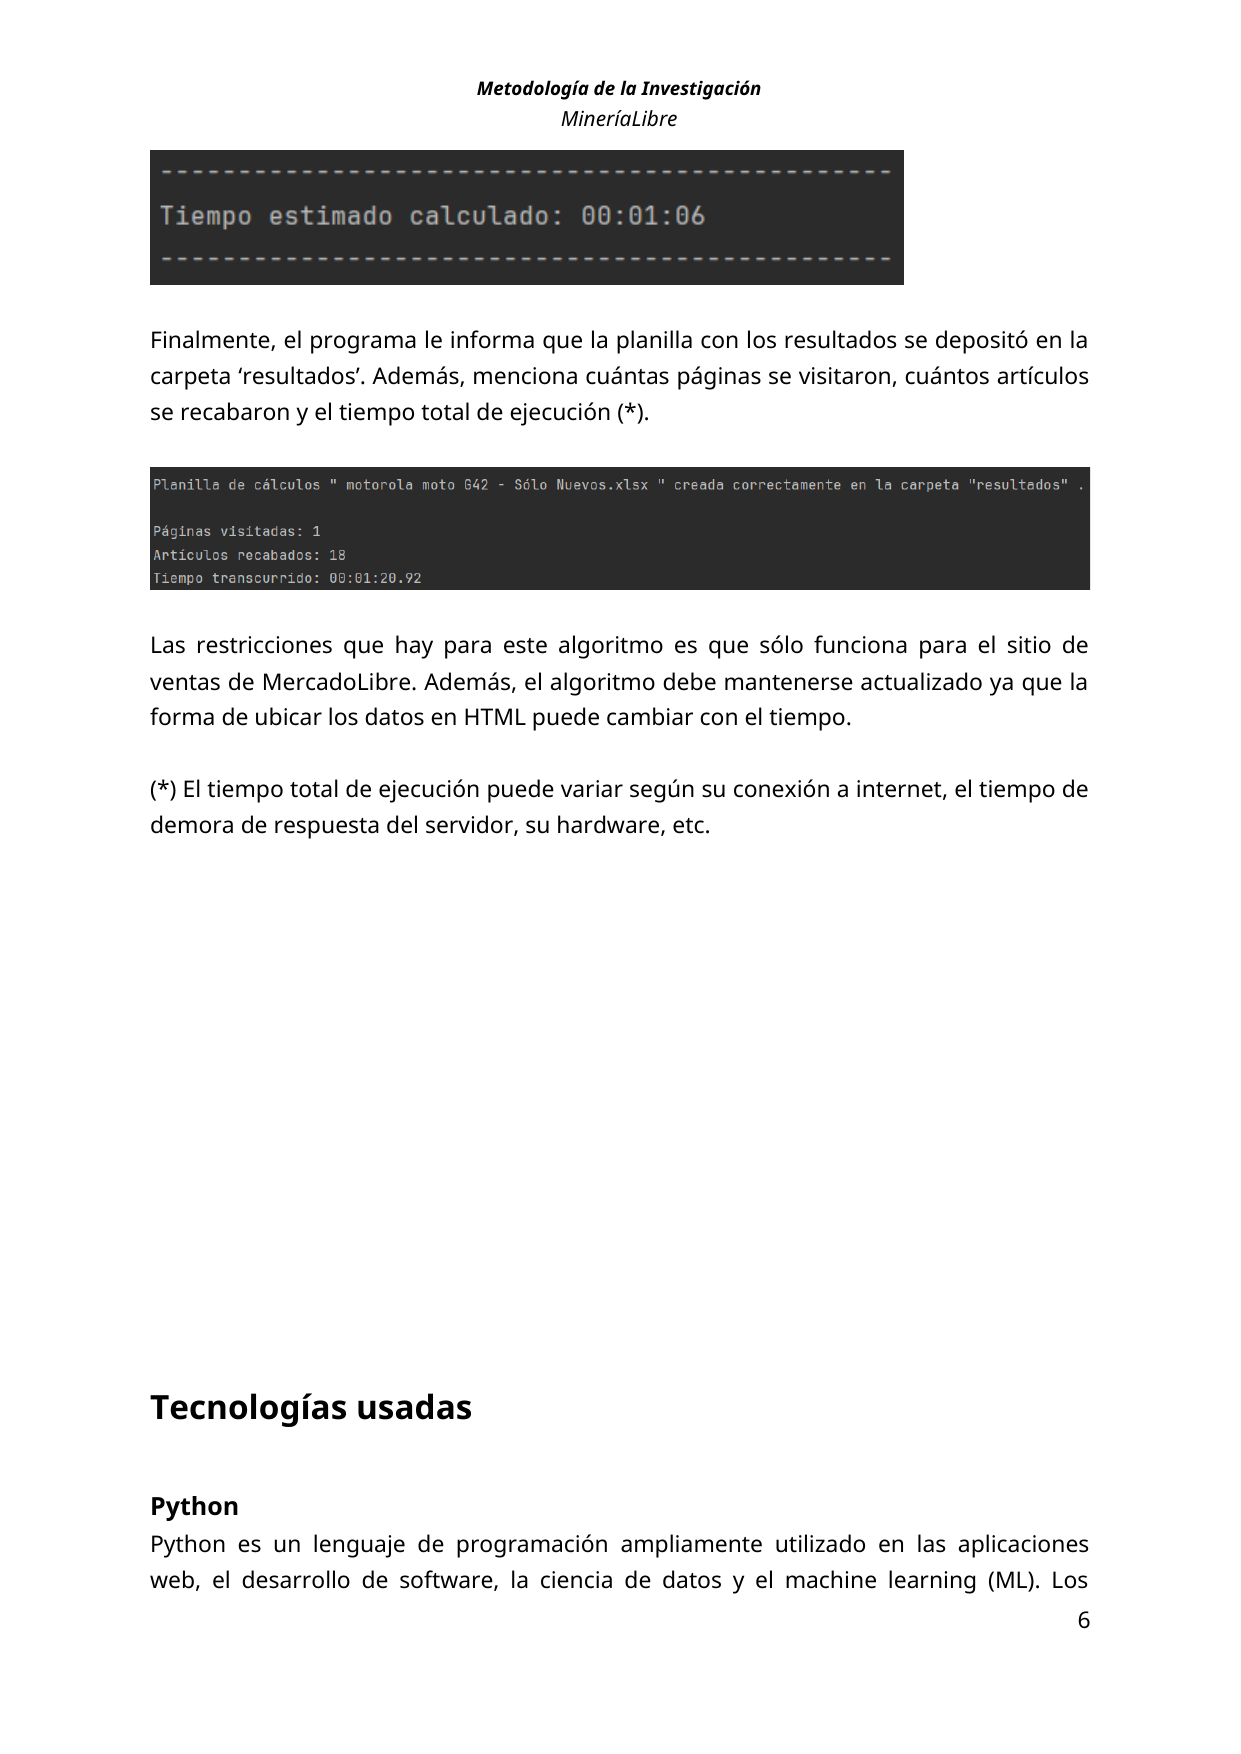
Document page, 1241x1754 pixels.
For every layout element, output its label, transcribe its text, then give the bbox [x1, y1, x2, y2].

text Las restricciones que hay para este algoritmo es que sólo funciona para el sitio de ventas de MercadoLibre. Además, el algoritmo debe mantenerse actualizado ya que la forma de ubicar los datos en HTML puede cambiar con el tiempo. [150, 629, 1090, 733]
text Finalmente, el programa le informa que la planilla con los resultados se depositó en la carpeta ‘resultados’. Además, menciona cuántas páginas se visitaron, cuántos artículos se recabaron y el tiempo total de ejecución (*). [150, 324, 1090, 427]
text (*) El tiempo total de ejecución puede variar según su conexión a internet, el tiempo de demora de respuesta del servidor, su hardware, etc. [150, 773, 1090, 840]
text Python [150, 1488, 1090, 1523]
text Tecnologías usadas [150, 1384, 1090, 1429]
text Python es un lenguaje de programación ampliamente utilizado en las aplicaciones web, el desarrollo de software, la ciencia de datos y el machine learning (ML). Los [150, 1528, 1090, 1595]
